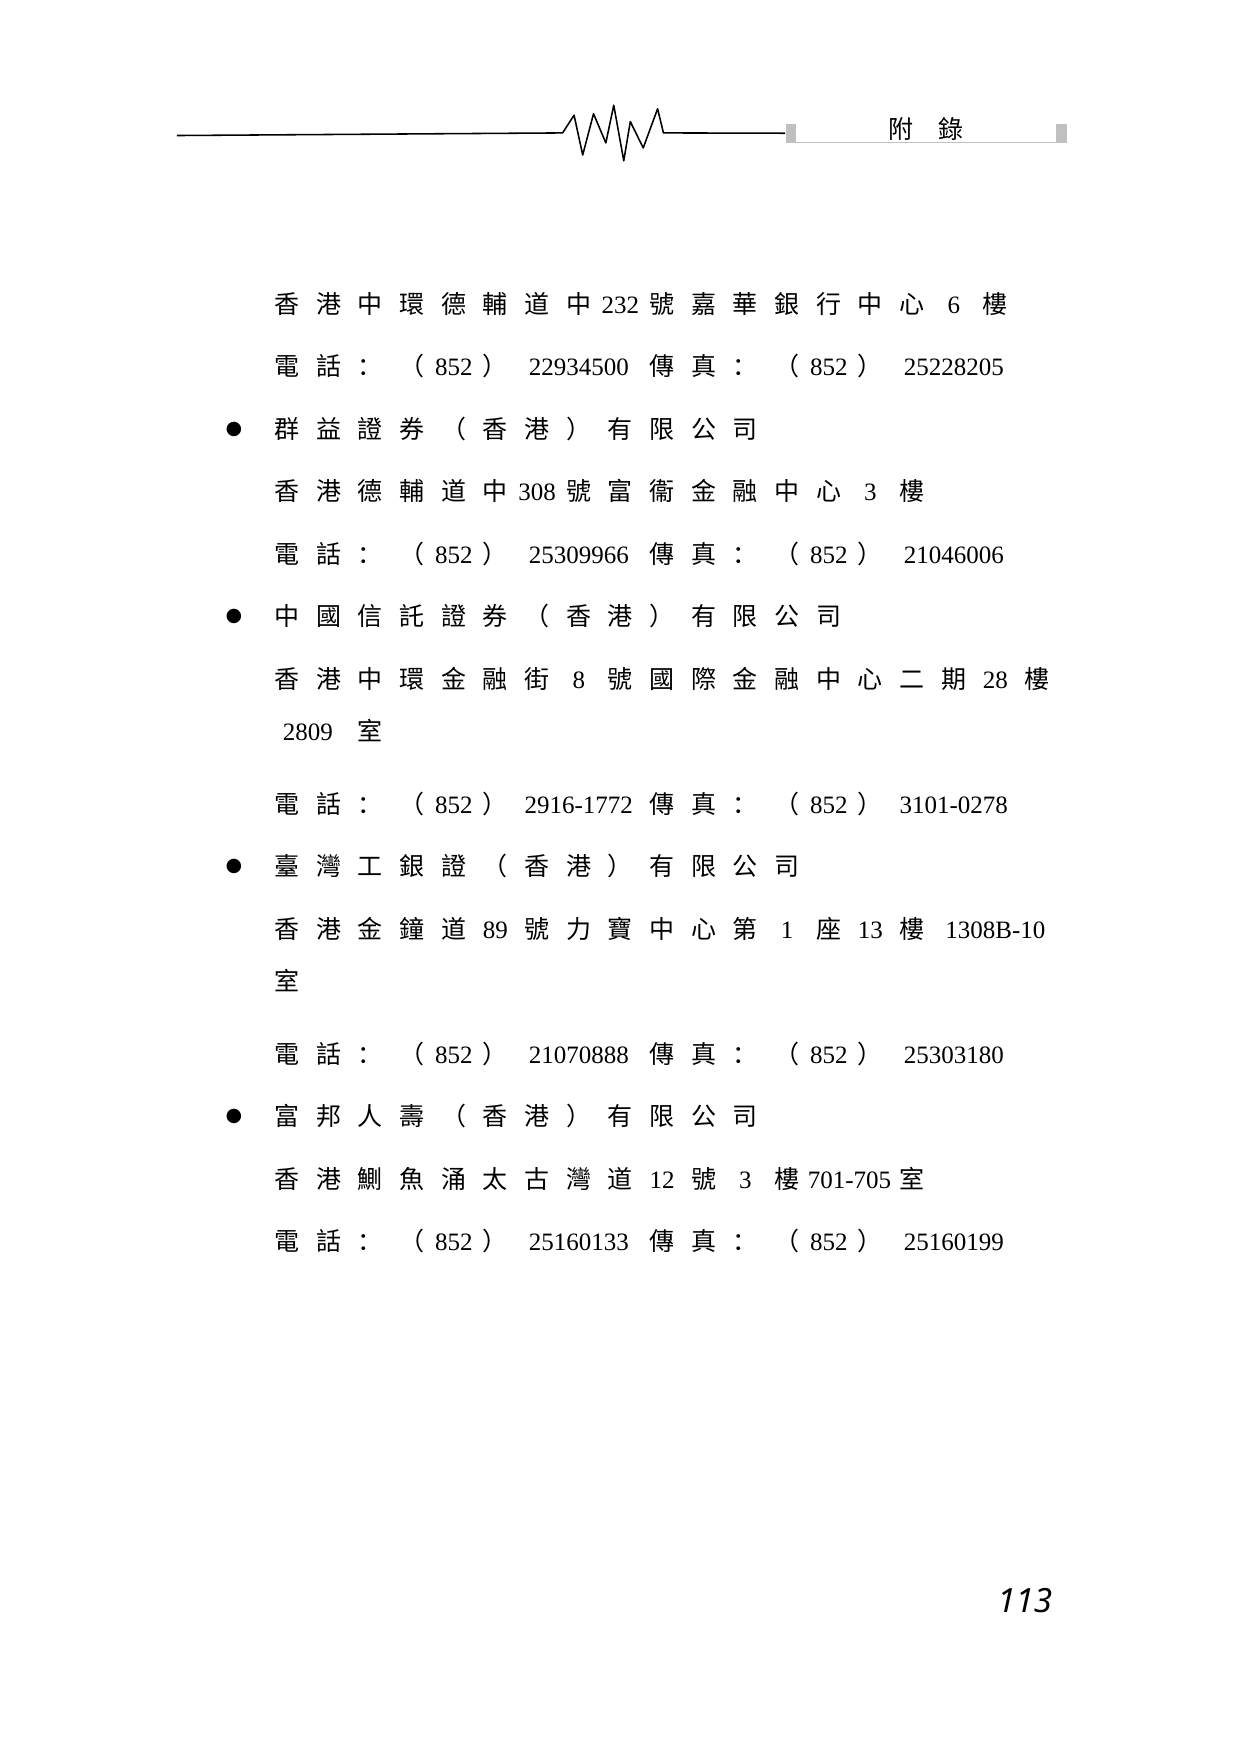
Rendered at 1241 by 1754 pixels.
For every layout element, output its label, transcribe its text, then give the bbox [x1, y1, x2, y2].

text 香港金鐘道89號力寶中心第1座13樓1308B-10室 [262, 875, 1058, 1000]
text 香港鰂魚涌太古灣道12號3樓701-705室 [262, 1125, 1058, 1188]
list 富邦人壽（香港）有限公司 [212, 1063, 1058, 1125]
text 電話：（852）25309966傳真：（852）21046006 [262, 500, 1058, 563]
text 香港中環金融街8號國際金融中心二期28樓2809室 [262, 625, 1058, 750]
list 臺灣工銀證（香港）有限公司 [212, 813, 1058, 875]
text 電話：（852）25160133傳真：（852）25160199 [262, 1188, 1058, 1250]
text 電話：（852）2916-1772傳真：（852）3101-0278 [262, 750, 1058, 813]
text 電話：（852）21070888傳真：（852）25303180 [262, 1000, 1058, 1063]
text 香港德輔道中308號富衞金融中心3樓 [262, 438, 1058, 500]
list 群益證券（香港）有限公司 [212, 375, 1058, 438]
text 香港中環德輔道中232號嘉華銀行中心6樓 [262, 250, 1058, 313]
list 中國信託證券（香港）有限公司 [212, 563, 1058, 625]
text 電話：（852）22934500傳真：（852）25228205 [262, 313, 1058, 375]
